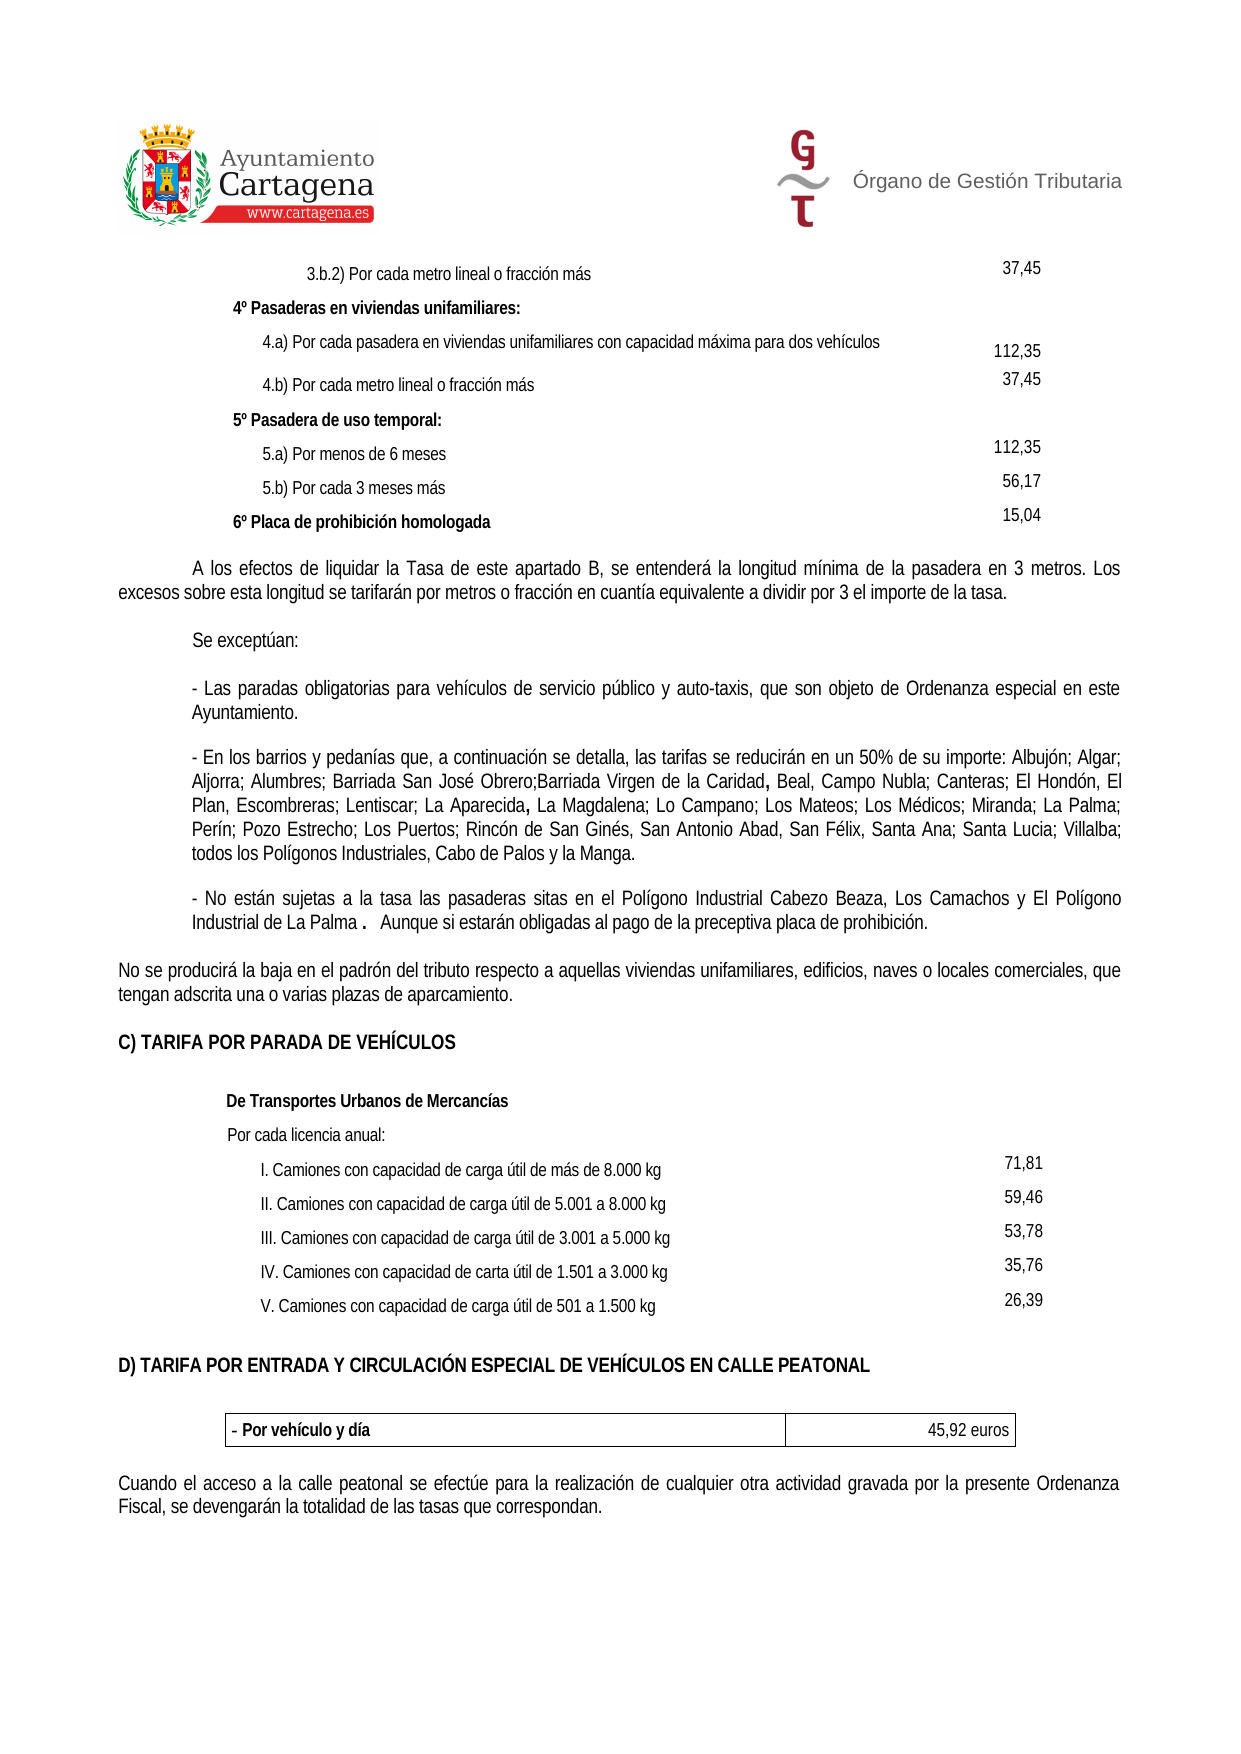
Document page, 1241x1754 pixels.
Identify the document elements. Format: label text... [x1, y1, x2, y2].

table_header De Transportes Urbanos de Mercancías [190, 1078, 939, 1112]
table_cell Por cada licencia anual: [190, 1112, 939, 1146]
table_cell I. Camiones con capacidad de carga útil de más de 8.000 kg [190, 1146, 939, 1180]
table_cell [939, 1112, 1050, 1146]
table_cell IV. Camiones con capacidad de carta útil de 1.501 a 3.000 kg [190, 1248, 939, 1282]
table_cell 37,45 [930, 362, 1048, 396]
table_cell [930, 285, 1048, 319]
table_cell 71,81 [939, 1146, 1050, 1180]
table_cell 4º Pasaderas en viviendas unifamiliares: [192, 285, 930, 319]
table_cell 5.a) Por menos de 6 meses [192, 430, 930, 464]
text C) TARIFA POR PARADA DE VEHÍCULOS [118, 1030, 1122, 1054]
table_cell 3.b.2) Por cada metro lineal o fracción más [192, 251, 930, 285]
table_cell 56,17 [930, 464, 1048, 498]
table_cell 5.b) Por cada 3 meses más [192, 464, 930, 498]
text Se exceptúan: [118, 628, 1122, 652]
table_cell 37,45 [930, 251, 1048, 285]
text - En los barrios y pedanías que, a continuación se detalla, las tarifas se reducirán en un 50% de su importe: Albujón; Algar; Aljorra; Alumbres; Barriada San José Obrero;Barriada Virgen de la Caridad, Beal, Campo Nubla; Canteras; El Hondón, El Plan, Escombreras; Lentiscar; La Aparecida, La Magdalena; Lo Campano; Los Mateos; Los Médicos; Miranda; La Palma; Perín; Pozo Estrecho; Los Puertos; Rincón de San Ginés, San Antonio Abad, San Félix, Santa Ana; Santa Lucia; Villalba; todos los Polígonos Industriales, Cabo de Palos y la Manga. [192, 745, 1122, 865]
table_cell 15,04 [930, 498, 1048, 532]
picture [117, 119, 379, 236]
table_cell 26,39 [939, 1282, 1050, 1316]
text No se producirá la baja en el padrón del tributo respecto a aquellas viviendas unifamiliares, edificios, naves o locales comerciales, que tengan adscrita una o varias plazas de aparcamiento. [118, 958, 1122, 1006]
table_cell 112,35 [930, 319, 1048, 362]
text - No están sujetas a la tasa las pasaderas sitas en el Polígono Industrial Cabezo Beaza, Los Camachos y El Polígono Industrial de La Palma . Aunque si estarán obligadas al pago de la preceptiva placa de prohibición. [192, 886, 1122, 934]
table_cell 5º Pasadera de uso temporal: [192, 396, 930, 430]
table_cell II. Camiones con capacidad de carga útil de 5.001 a 8.000 kg [190, 1180, 939, 1214]
table_cell [930, 396, 1048, 430]
table_cell 35,76 [939, 1248, 1050, 1282]
table_cell III. Camiones con capacidad de carga útil de 3.001 a 5.000 kg [190, 1214, 939, 1248]
table_cell 59,46 [939, 1180, 1050, 1214]
table_cell 4.a) Por cada pasadera en viviendas unifamiliares con capacidad máxima para dos vehículos [192, 319, 930, 362]
table_header [939, 1078, 1050, 1112]
table_header - Por vehículo y día [226, 1414, 785, 1446]
table_cell 53,78 [939, 1214, 1050, 1248]
table_cell 112,35 [930, 430, 1048, 464]
text D) TARIFA POR ENTRADA Y CIRCULACIÓN ESPECIAL DE VEHÍCULOS EN CALLE PEATONAL [118, 1353, 1122, 1377]
text A los efectos de liquidar la Tasa de este apartado B, se entenderá la longitud mínima de la pasadera en 3 metros. Los excesos sobre esta longitud se tarifarán por metros o fracción en cuantía equivalente a dividir por 3 el importe de la tasa. [118, 556, 1122, 604]
text Cuando el acceso a la calle peatonal se efectúe para la realización de cualquier otra actividad gravada por la presente Ordenanza Fiscal, se devengarán la totalidad de las tasas que correspondan. [118, 1471, 1122, 1518]
table_cell 6º Placa de prohibición homologada [192, 498, 930, 532]
table_cell V. Camiones con capacidad de carga útil de 501 a 1.500 kg [190, 1282, 939, 1316]
table_header 45,92 euros [786, 1414, 1015, 1446]
table_cell 4.b) Por cada metro lineal o fracción más [192, 362, 930, 396]
text - Las paradas obligatorias para vehículos de servicio público y auto-taxis, que son objeto de Ordenanza especial en este Ayuntamiento. [192, 676, 1122, 724]
